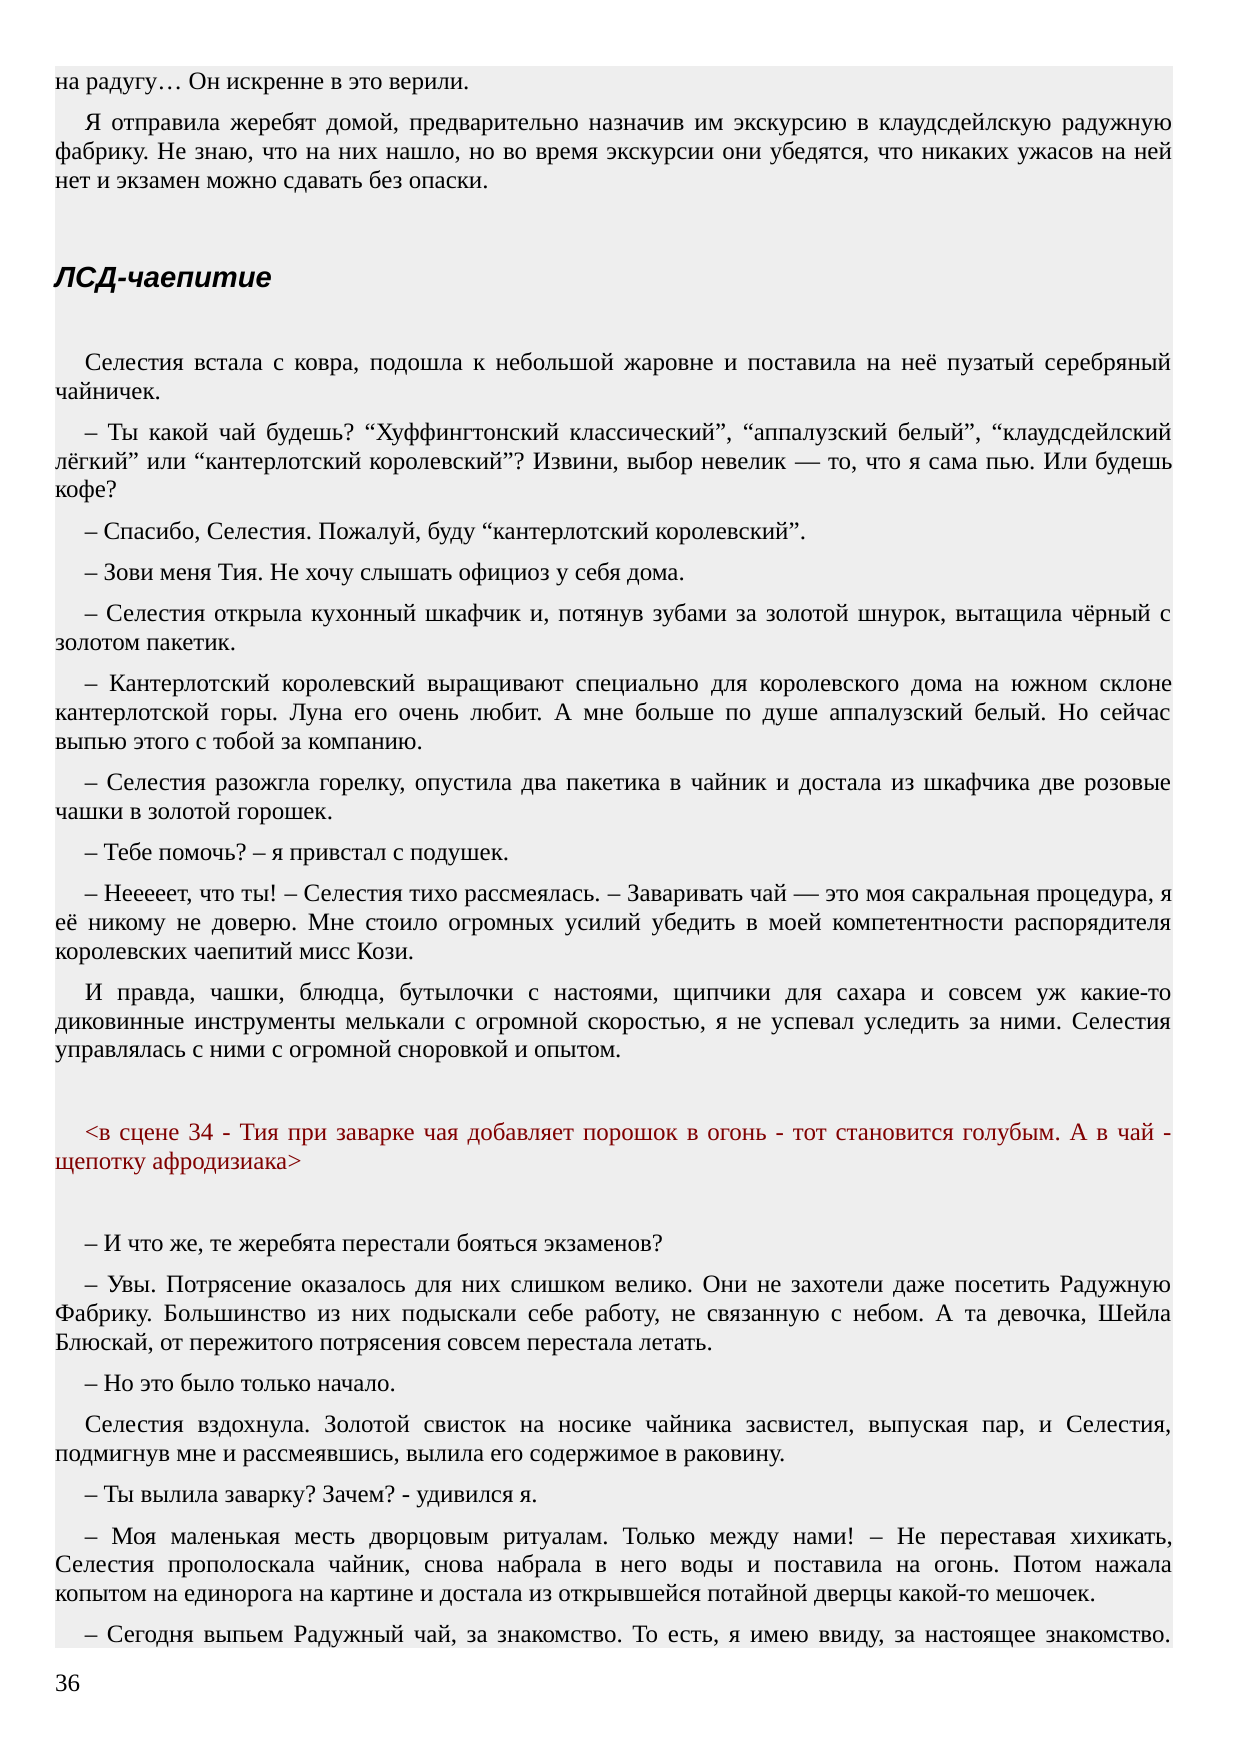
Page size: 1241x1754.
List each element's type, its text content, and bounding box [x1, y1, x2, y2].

text – Ты вылила заварку? Зачем? - удивился я. [55, 1479, 1173, 1508]
text Я отправила жеребят домой, предварительно назначив им экскурсию в клаудсдейлскую радужную фабрику. Не знаю, что на них нашло, но во время экскурсии они убедятся, что никаких ужасов на ней нет и экзамен можно сдавать без опаски. [55, 107, 1173, 193]
subtitle ЛСД-чаепитие [55, 260, 1173, 293]
text – Спасибо, Селестия. Пожалуй, буду “кантерлотский королевский”. [55, 516, 1173, 544]
text – Увы. Потрясение оказалось для них слишком велико. Они не захотели даже посетить Радужную Фабрику. Большинство из них подыскали себе работу, не связанную с небом. А та девочка, Шейла Блюскай, от пережитого потрясения совсем перестала летать. [55, 1269, 1173, 1356]
text – Зови меня Тия. Не хочу слышать официоз у себя дома. [55, 557, 1173, 586]
text на радугу… Он искренне в это верили. [55, 66, 1173, 95]
text – И что же, те жеребята перестали бояться экзаменов? [55, 1228, 1173, 1257]
text – Селестия разожгла горелку, опустила два пакетика в чайник и достала из шкафчика две розовые чашки в золотой горошек. [55, 767, 1173, 824]
text – Кантерлотский королевский выращивают специально для королевского дома на южном склоне кантерлотской горы. Луна его очень любит. А мне больше по душе аппалузский белый. Но сейчас выпью этого с тобой за компанию. [55, 668, 1173, 754]
text – Сегодня выпьем Радужный чай, за знакомство. То есть, я имею ввиду, за настоящее знакомство. [55, 1619, 1173, 1648]
text <в сцене 34 - Тия при заварке чая добавляет порошок в огонь - тот становится голубым. А в чай - щепотку афродизиака> [55, 1117, 1173, 1174]
text – Тебе помочь? – я привстал с подушек. [55, 837, 1173, 866]
text Селестия встала с ковра, подошла к небольшой жаровне и поставила на неё пузатый серебряный чайничек. [55, 347, 1173, 404]
text – Селестия открыла кухонный шкафчик и, потянув зубами за золотой шнурок, вытащила чёрный с золотом пакетик. [55, 598, 1173, 656]
text – Нееееет, что ты! – Селестия тихо рассмеялась. – Заваривать чай — это моя сакральная процедура, я её никому не доверю. Мне стоило огромных усилий убедить в моей компетентности распорядителя королевских чаепитий мисс Кози. [55, 878, 1173, 964]
text – Ты какой чай будешь? “Хуффингтонский классический”, “аппалузский белый”, “клаудсдейлский лёгкий” или “кантерлотский королевский”? Извини, выбор невелик — то, что я сама пью. Или будешь кофе? [55, 417, 1173, 503]
text И правда, чашки, блюдца, бутылочки с настоями, щипчики для сахара и совсем уж какие-то диковинные инструменты мелькали с огромной скоростью, я не успевал уследить за ними. Селестия управлялась с ними с огромной сноровкой и опытом. [55, 977, 1173, 1063]
text – Но это было только начало. [55, 1368, 1173, 1397]
text Селестия вздохнула. Золотой свисток на носике чайника засвистел, выпуская пар, и Селестия, подмигнув мне и рассмеявшись, вылила его содержимое в раковину. [55, 1409, 1173, 1467]
text – Моя маленькая месть дворцовым ритуалам. Только между нами! – Не переставая хихикать, Селестия прополоскала чайник, снова набрала в него воды и поставила на огонь. Потом нажала копытом на единорога на картине и достала из открывшейся потайной дверцы какой-то мешочек. [55, 1521, 1173, 1607]
